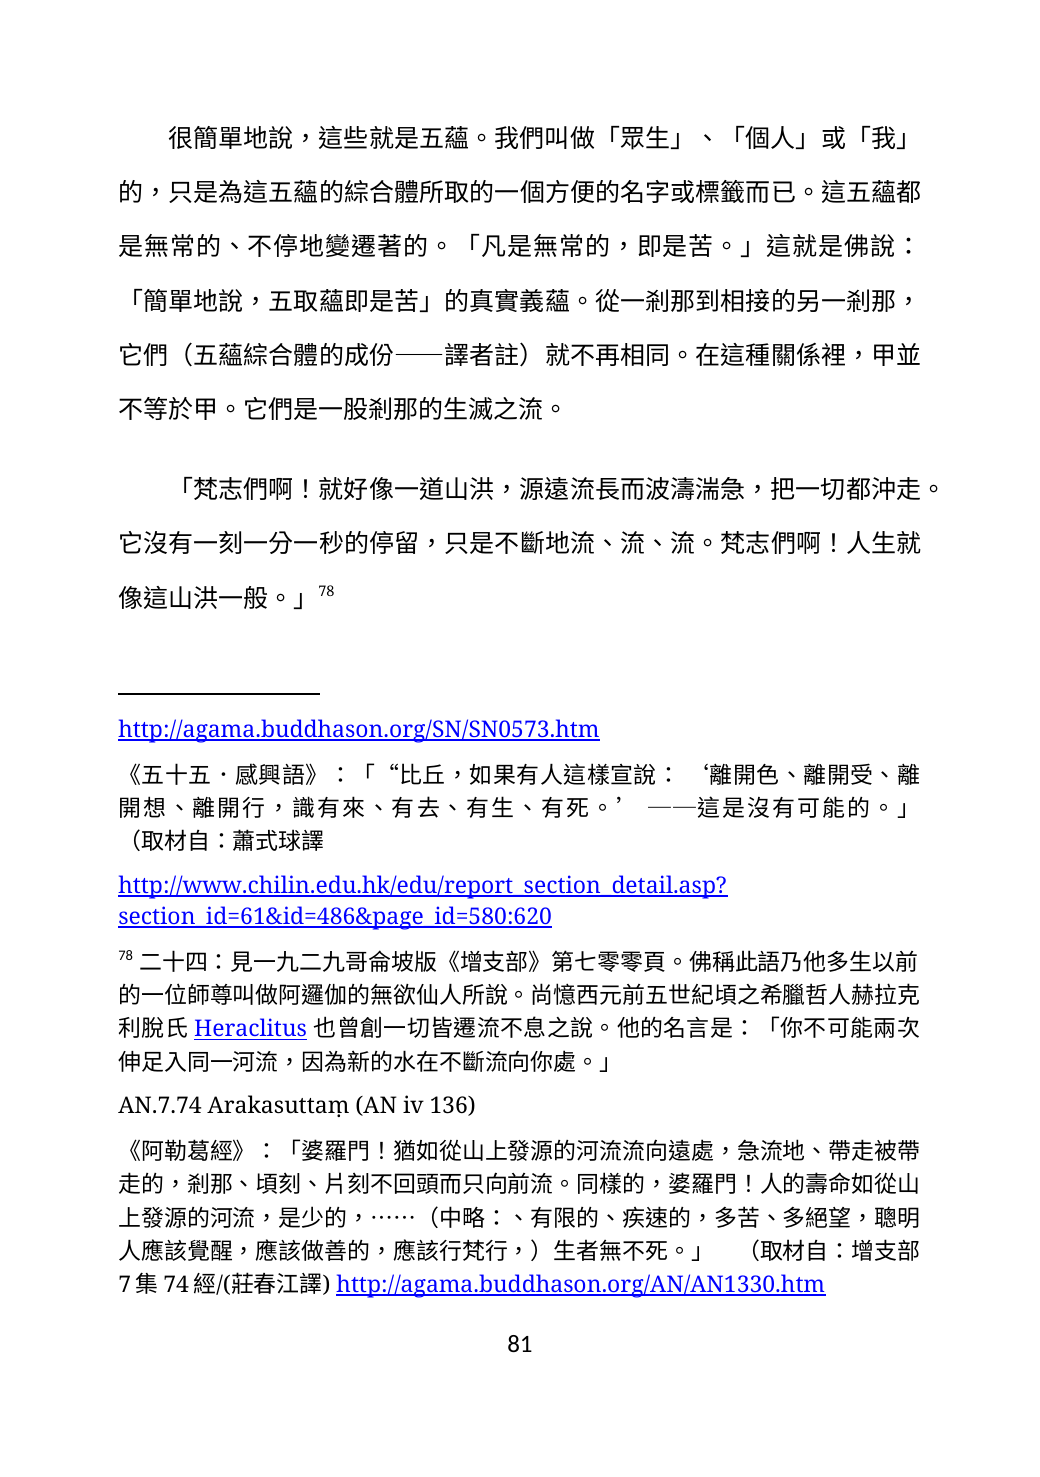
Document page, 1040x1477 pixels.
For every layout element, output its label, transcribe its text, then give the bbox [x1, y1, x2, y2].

text 《五十五．感興語》：「“比丘，如果有人這樣宣說： ‘離開色、離開受、離開想、離開行，識有來、有去、有生、有死。’ ──這是沒有可能的。」 （取材自：蕭式球譯 [118, 757, 921, 856]
text 「梵志們啊！就好像一道山洪，源遠流長而波濤湍急，把一切都沖走。它沒有一刻一分一秒的停留，只是不斷地流、流、流。梵志們啊！人生就像這山洪一般。」 [118, 469, 921, 614]
text http://agama.buddhason.org/SN/SN0573.htm [118, 713, 921, 744]
text 很簡單地說，這些就是五蘊。我們叫做「眾生」、「個人」或「我」的，只是為這五蘊的綜合體所取的一個方便的名字或標籤而已。這五蘊都是無常的、不停地變遷著的。「凡是無常的，即是苦。」這就是佛說：「簡單地說，五取蘊即是苦」的真實義蘊。從一剎那到相接的另一剎那，它們（五蘊綜合體的成份——譯者註）就不再相同。在這種關係裡，甲並不等於甲。它們是一股剎那的生滅之流。 [118, 118, 921, 426]
text 二十四：見一九二九哥侖坡版《增支部》第七零零頁。佛稱此語乃他多生以前的一位師尊叫做阿邏伽的無欲仙人所說。尚憶西元前五世紀頃之希臘哲人赫拉克利脫氏 Heraclitus 也曾創一切皆遷流不息之說。他的名言是：「你不可能兩次伸足入同一河流，因為新的水在不斷流向你處。」 [118, 944, 921, 1077]
text 《阿勒葛經》：「婆羅門！猶如從山上發源的河流流向遠處，急流地、帶走被帶走的，剎那、頃刻、片刻不回頭而只向前流。同樣的，婆羅門！人的壽命如從山上發源的河流，是少的，……（中略：、有限的、疾速的，多苦、多絕望，聰明人應該覺醒，應該做善的，應該行梵行，）生者無不死。」 （取材自：增支部7集74經/(莊春江譯) http://agama.buddhason.org/AN/AN1330.htm [118, 1133, 921, 1299]
text AN.7.74 Arakasuttaṃ (AN iv 136) [118, 1089, 921, 1121]
text http://www.chilin.edu.hk/edu/report_section_detail.asp?section_id=61&id=486&page_id=580:620 [118, 869, 921, 931]
